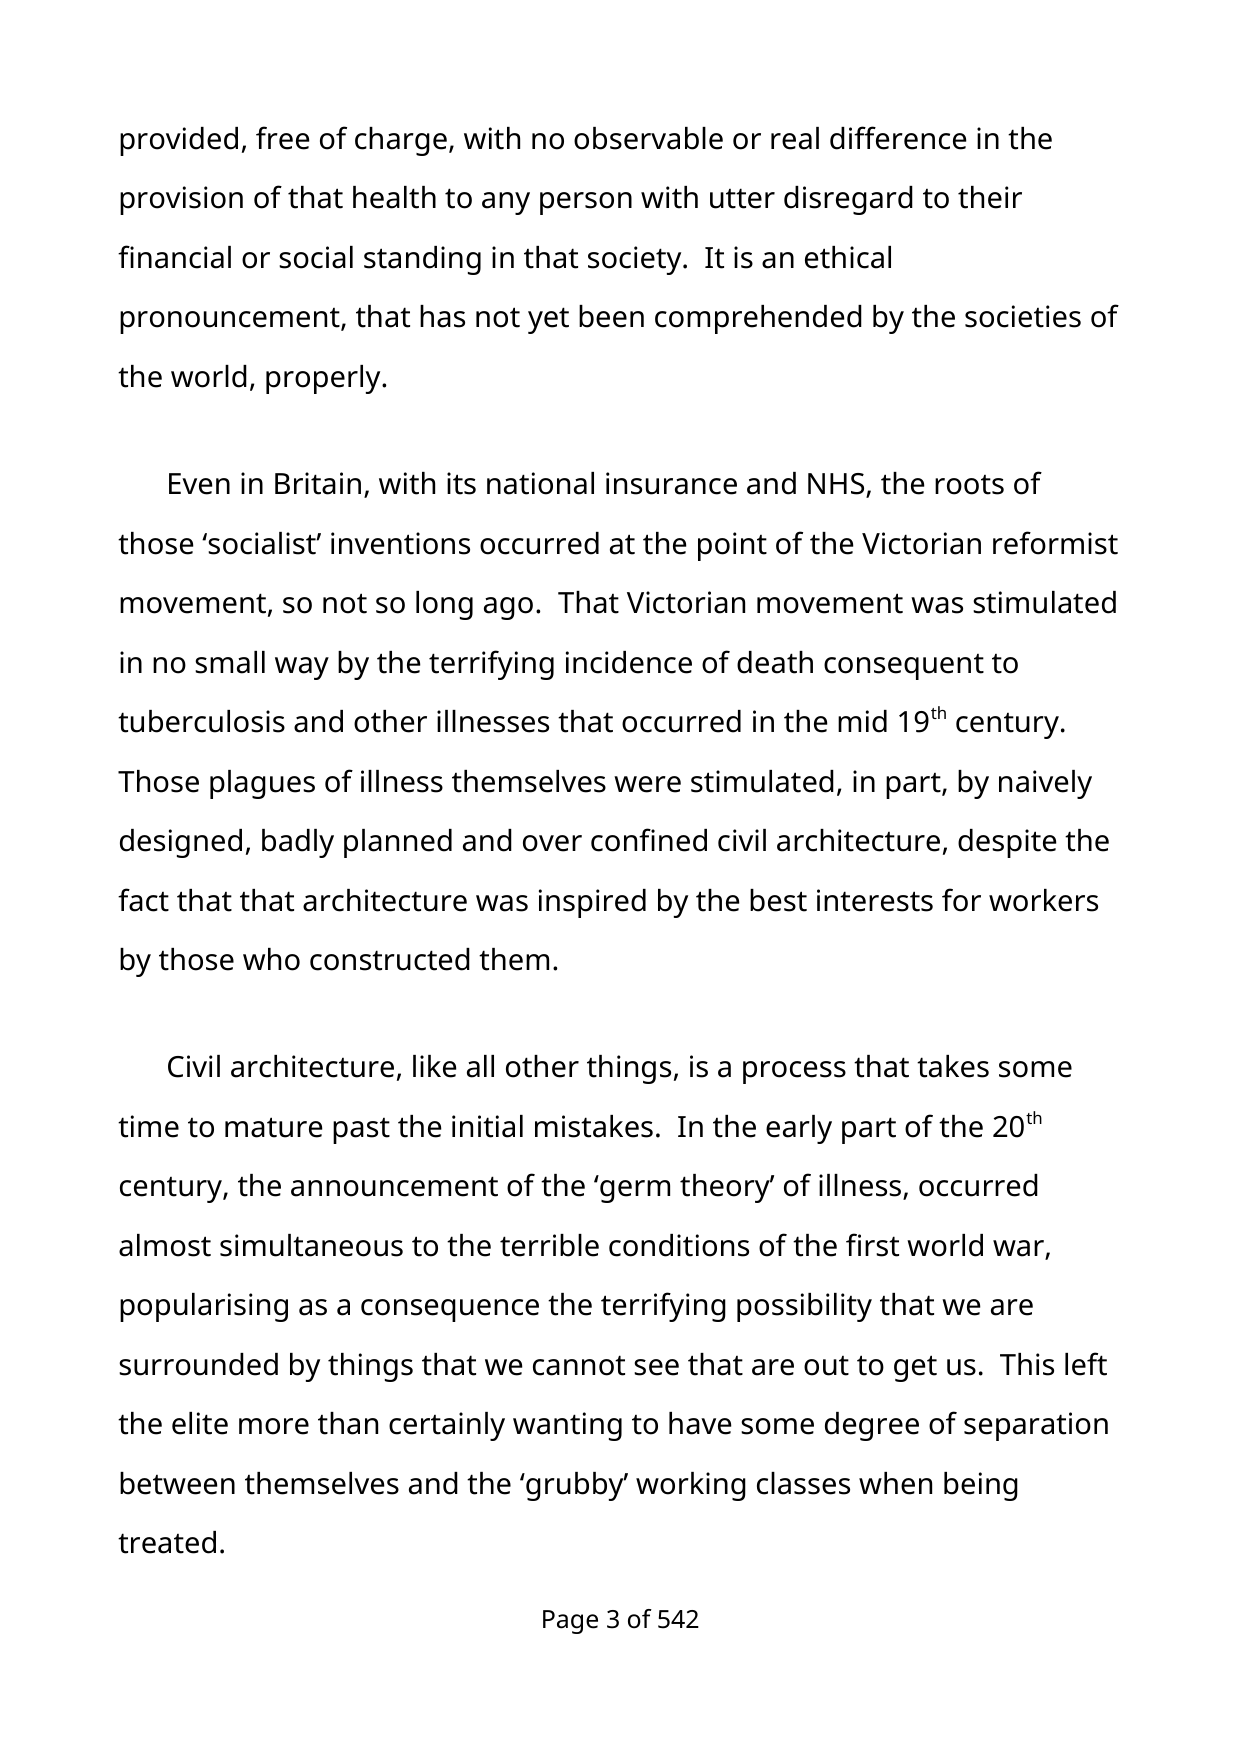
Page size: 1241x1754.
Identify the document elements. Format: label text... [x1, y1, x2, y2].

text Even in Britain, with its national insurance and NHS, the roots of those ‘socialist’ inventions occurred at the point of the Victorian reformist movement, so not so long ago. That Victorian movement was stimulated in no small way by the terrifying incidence of death consequent to tuberculosis and other illnesses that occurred in the mid 19th century. Those plagues of illness themselves were stimulated, in part, by naively designed, badly planned and over confined civil architecture, despite the fact that that architecture was inspired by the best interests for workers by those who constructed them. [118, 463, 1122, 979]
text provided, free of charge, with no observable or real difference in the provision of that health to any person with utter disregard to their financial or social standing in that society. It is an ethical pronouncement, that has not yet been comprehended by the societies of the world, properly. [118, 118, 1122, 396]
text Civil architecture, like all other things, is a process that takes some time to mature past the initial mistakes. In the early part of the 20th century, the announcement of the ‘germ theory’ of illness, occurred almost simultaneous to the terrible conditions of the first world war, popularising as a consequence the terrifying possibility that we are surrounded by things that we cannot see that are out to get us. This left the elite more than certainly wanting to have some degree of separation between themselves and the ‘grubby’ working classes when being treated. [118, 1047, 1122, 1562]
